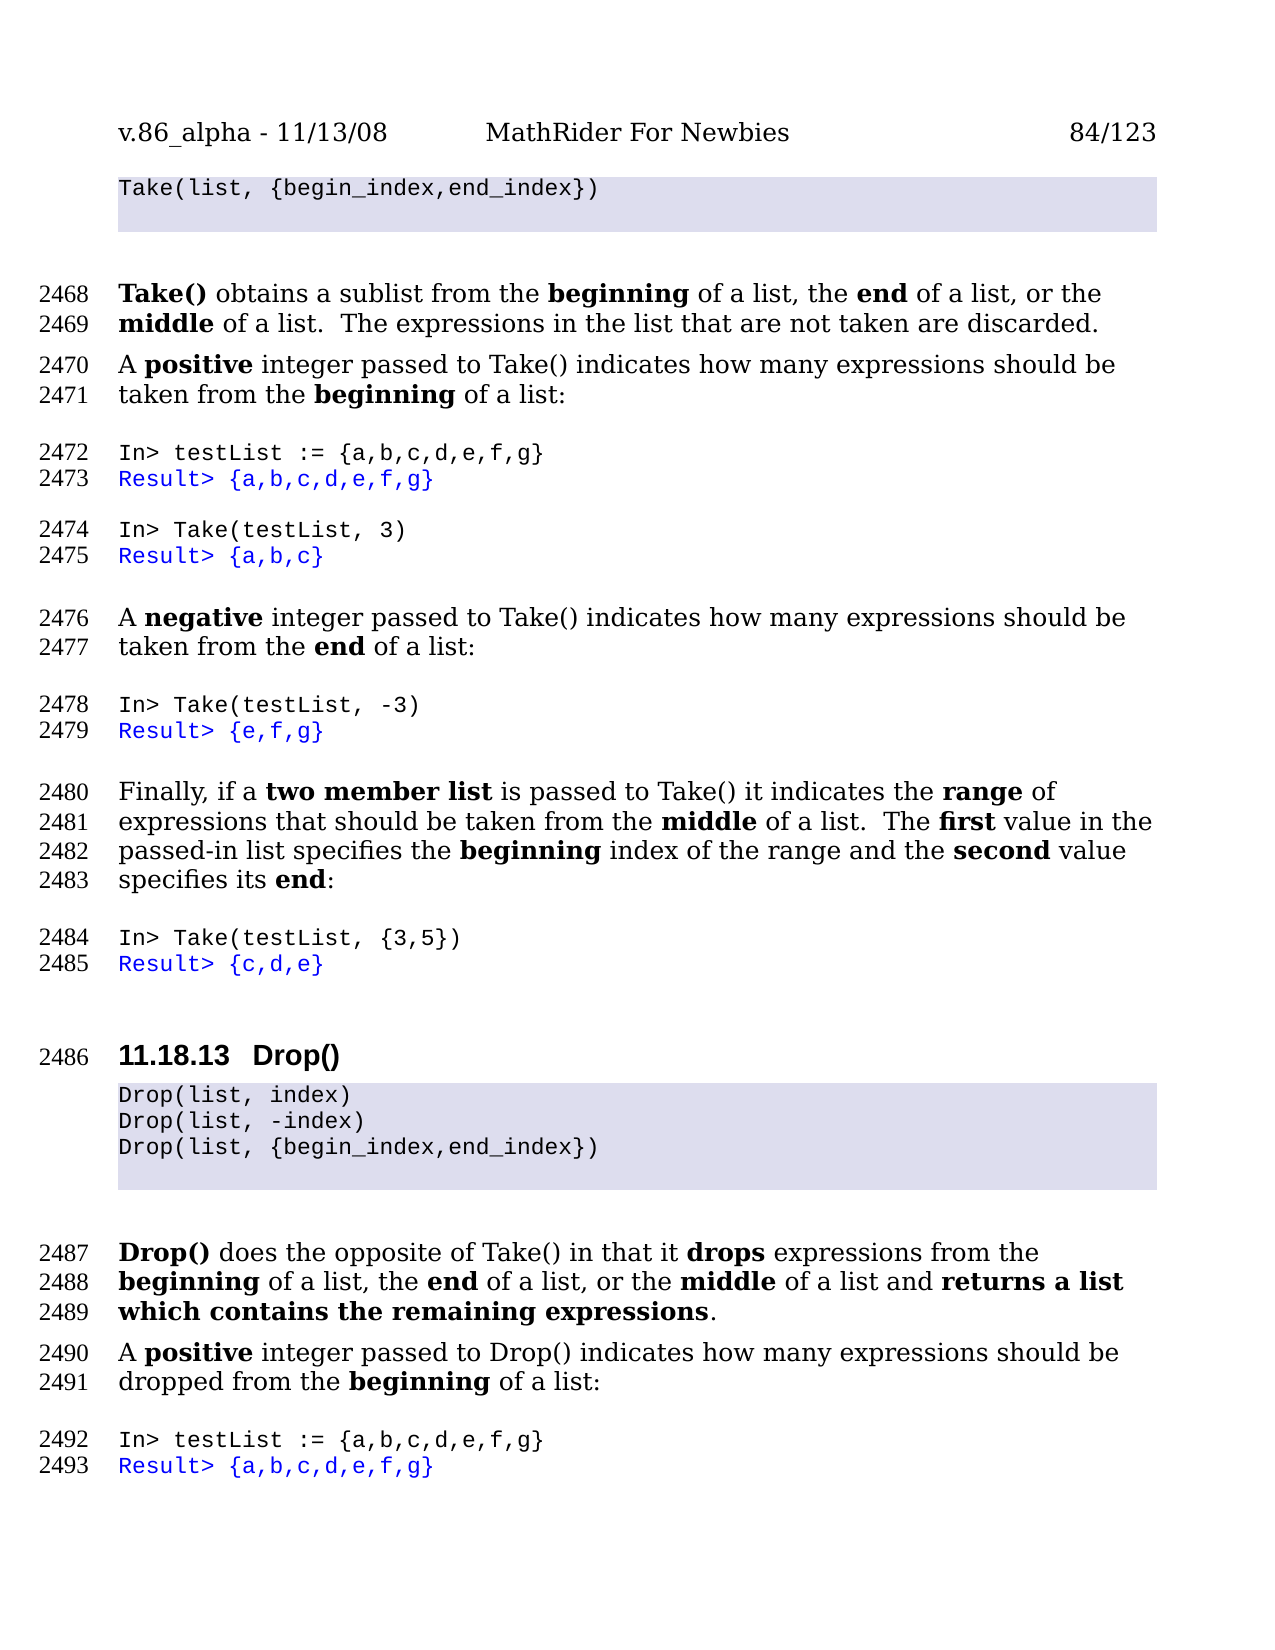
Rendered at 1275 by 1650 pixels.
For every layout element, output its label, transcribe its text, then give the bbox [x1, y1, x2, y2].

text In> Take(testList, -3) [118, 693, 1157, 719]
text Result> {a,b,c,d,e,f,g} [118, 1454, 1157, 1481]
text Take() obtains a sublist from the beginning of a list, the end of a list, or the middle of a list. The expressions in the list that are not taken are discarded. [118, 279, 1157, 338]
text Result> {c,d,e} [118, 953, 1157, 979]
text In> testList := {a,b,c,d,e,f,g} [118, 1429, 1157, 1454]
text In> testList := {a,b,c,d,e,f,g} [118, 441, 1157, 467]
text Drop() does the opposite of Take() in that it drops expressions from the beginning of a list, the end of a list, or the middle of a list and returns a list which contains the remaining expressions. [118, 1238, 1157, 1326]
table_header Drop(list, index) Drop(list, -index) Drop(list, {begin_index,end_index}) [118, 1083, 1157, 1190]
subtitle Drop() [118, 1038, 1157, 1071]
text A positive integer passed to Take() indicates how many expressions should be taken from the beginning of a list: [118, 350, 1157, 409]
table_header Take(list, {begin_index,end_index}) [118, 177, 1157, 232]
text Result> {a,b,c} [118, 545, 1157, 571]
text In> Take(testList, 3) [118, 519, 1157, 545]
text A negative integer passed to Take() indicates how many expressions should be taken from the end of a list: [118, 603, 1157, 661]
text Result> {a,b,c,d,e,f,g} [118, 467, 1157, 493]
text Finally, if a two member list is passed to Take() it indicates the range of expressions that should be taken from the middle of a list. The first value in the passed-in list specifies the beginning index of the range and the second value specifies its end: [118, 777, 1157, 895]
text In> Take(testList, {3,5}) [118, 927, 1157, 953]
text Result> {e,f,g} [118, 719, 1157, 745]
text A positive integer passed to Drop() indicates how many expressions should be dropped from the beginning of a list: [118, 1338, 1157, 1397]
